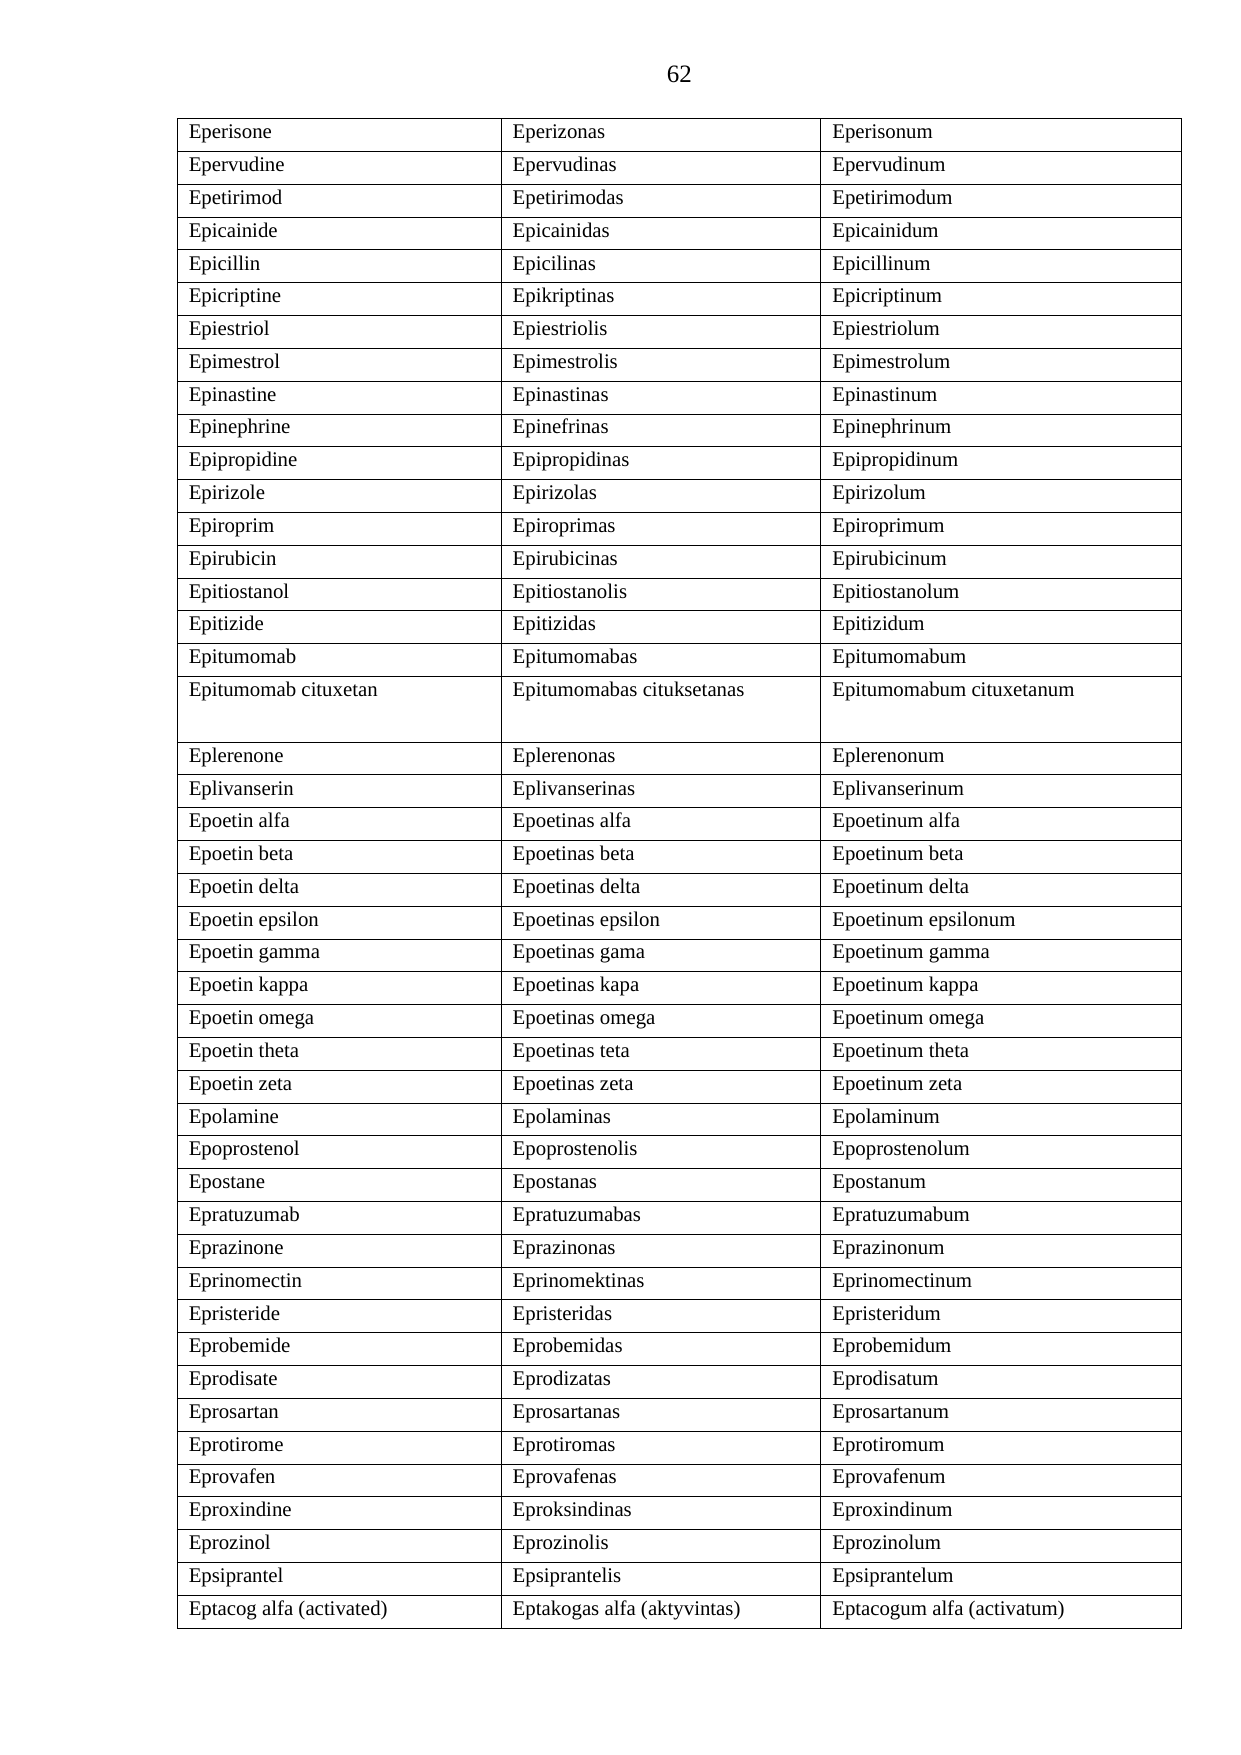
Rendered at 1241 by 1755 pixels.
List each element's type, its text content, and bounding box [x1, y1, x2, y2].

table_cell Eplivanserinum [821, 775, 1181, 807]
table_cell Epoetin beta [178, 841, 501, 873]
table_cell Eprosartan [178, 1399, 501, 1431]
table_cell Epiroprimas [502, 513, 820, 545]
table_cell Epolaminum [821, 1104, 1181, 1135]
table_cell Epinastine [178, 382, 501, 413]
table_cell Epimestrolis [502, 349, 820, 381]
table_cell Epristeride [178, 1300, 501, 1332]
table_cell Epoetinas delta [502, 874, 820, 906]
table_cell Epirubicinas [502, 546, 820, 577]
table_cell Epostane [178, 1169, 501, 1201]
table_cell Epicriptinum [821, 283, 1181, 315]
table_cell Epoetinum delta [821, 874, 1181, 906]
table_cell Eptakogas alfa (aktyvintas) [502, 1596, 820, 1627]
table_cell Eprotiromum [821, 1432, 1181, 1463]
table_cell Eprinomectinum [821, 1268, 1181, 1299]
table_cell Epoetinas zeta [502, 1071, 820, 1102]
table_cell Epitizide [178, 611, 501, 643]
table_cell Epitiostanolum [821, 579, 1181, 610]
table_cell Epoetin theta [178, 1038, 501, 1070]
table_cell Epiestriolis [502, 316, 820, 348]
table_cell Epolamine [178, 1104, 501, 1135]
table_cell Epinastinum [821, 382, 1181, 413]
table_cell Epetirimodas [502, 185, 820, 217]
table_cell Epoetin alfa [178, 808, 501, 840]
table_cell Epitiostanol [178, 579, 501, 610]
table_cell Eproxindinum [821, 1497, 1181, 1529]
table_cell Epicriptine [178, 283, 501, 315]
table_cell Epipropidinas [502, 447, 820, 479]
table_cell Epoetinum omega [821, 1005, 1181, 1037]
table_cell Epoetinum kappa [821, 972, 1181, 1004]
table_cell Epicillinum [821, 250, 1181, 282]
table_cell Eprobemidum [821, 1333, 1181, 1365]
table_cell Epoetinas beta [502, 841, 820, 873]
table_cell Eplerenonum [821, 743, 1181, 774]
table_cell Eprobemide [178, 1333, 501, 1365]
table_cell Epinephrine [178, 415, 501, 446]
table_cell Epoetinas epsilon [502, 907, 820, 938]
table_cell Epitumomabum [821, 644, 1181, 676]
table_cell Epicainidas [502, 218, 820, 249]
table_cell Eperizonas [502, 119, 820, 151]
table_cell Eplivanserinas [502, 775, 820, 807]
table_cell Epinephrinum [821, 415, 1181, 446]
table_cell Eperisone [178, 119, 501, 151]
table_cell Epirizole [178, 480, 501, 512]
table_cell Epitumomabas cituksetanas [502, 677, 820, 742]
table_cell Epoprostenolum [821, 1136, 1181, 1168]
table_cell Epoetinum alfa [821, 808, 1181, 840]
table_cell Eprobemidas [502, 1333, 820, 1365]
table_cell Eprozinolum [821, 1530, 1181, 1562]
table_cell Epicainide [178, 218, 501, 249]
table_cell Epoetinas alfa [502, 808, 820, 840]
table_cell Epetirimod [178, 185, 501, 217]
table_cell Epiroprim [178, 513, 501, 545]
table_cell Epsiprantelum [821, 1563, 1181, 1595]
table_cell Eplivanserin [178, 775, 501, 807]
table_cell Eplerenonas [502, 743, 820, 774]
table_cell Eproxindine [178, 1497, 501, 1529]
table_cell Epostanas [502, 1169, 820, 1201]
table_cell Epirubicinum [821, 546, 1181, 577]
table_cell Epoetinum epsilonum [821, 907, 1181, 938]
table_cell Epirubicin [178, 546, 501, 577]
table_cell Eprozinolis [502, 1530, 820, 1562]
table_cell Eprazinone [178, 1235, 501, 1267]
table_cell Eprazinonas [502, 1235, 820, 1267]
table_cell Epitizidas [502, 611, 820, 643]
table_cell Epoetin kappa [178, 972, 501, 1004]
table_cell Eprotiromas [502, 1432, 820, 1463]
table_cell Epervudinas [502, 152, 820, 184]
table_cell Epoetin omega [178, 1005, 501, 1037]
table_cell Eprodizatas [502, 1366, 820, 1398]
table_cell Eprovafen [178, 1465, 501, 1496]
table_cell Epinefrinas [502, 415, 820, 446]
table_cell Epetirimodum [821, 185, 1181, 217]
table_cell Eprosartanas [502, 1399, 820, 1431]
table_cell Eptacog alfa (activated) [178, 1596, 501, 1627]
table_cell Epicillin [178, 250, 501, 282]
table_cell Epoetinum zeta [821, 1071, 1181, 1102]
table_cell Eprinomectin [178, 1268, 501, 1299]
table_cell Epikriptinas [502, 283, 820, 315]
table_cell Epitumomabum cituxetanum [821, 677, 1181, 742]
table_cell Eprodisatum [821, 1366, 1181, 1398]
table_cell Epsiprantelis [502, 1563, 820, 1595]
table_cell Epoetinum theta [821, 1038, 1181, 1070]
table_cell Eprazinonum [821, 1235, 1181, 1267]
table_cell Epitumomab cituxetan [178, 677, 501, 742]
table_cell Epitumomabas [502, 644, 820, 676]
table_cell Epoetinas gama [502, 940, 820, 971]
table_cell Epimestrol [178, 349, 501, 381]
table_cell Eprozinol [178, 1530, 501, 1562]
table_cell Epiestriolum [821, 316, 1181, 348]
table_cell Epervudinum [821, 152, 1181, 184]
table_cell Epicainidum [821, 218, 1181, 249]
table_cell Epicilinas [502, 250, 820, 282]
table_cell Epolaminas [502, 1104, 820, 1135]
table_cell Epoetin zeta [178, 1071, 501, 1102]
table_cell Epipropidine [178, 447, 501, 479]
table_cell Epoetinas omega [502, 1005, 820, 1037]
table_cell Epervudine [178, 152, 501, 184]
table_cell Epitizidum [821, 611, 1181, 643]
table_cell Epimestrolum [821, 349, 1181, 381]
table_cell Epratuzumabas [502, 1202, 820, 1234]
table_cell Eprovafenas [502, 1465, 820, 1496]
table_cell Epiroprimum [821, 513, 1181, 545]
table_cell Eprodisate [178, 1366, 501, 1398]
table_cell Epirizolas [502, 480, 820, 512]
table_cell Eprotirome [178, 1432, 501, 1463]
table_cell Epipropidinum [821, 447, 1181, 479]
table_cell Epristeridum [821, 1300, 1181, 1332]
table_cell Epoetin gamma [178, 940, 501, 971]
table_cell Epostanum [821, 1169, 1181, 1201]
table_cell Epoetinas kapa [502, 972, 820, 1004]
table_cell Epsiprantel [178, 1563, 501, 1595]
table_cell Epoprostenolis [502, 1136, 820, 1168]
table_cell Epinastinas [502, 382, 820, 413]
table_cell Eplerenone [178, 743, 501, 774]
table_cell Epoprostenol [178, 1136, 501, 1168]
table_cell Eprosartanum [821, 1399, 1181, 1431]
table_cell Eprinomektinas [502, 1268, 820, 1299]
table_cell Epoetinum gamma [821, 940, 1181, 971]
table_cell Epitiostanolis [502, 579, 820, 610]
table_cell Eproksindinas [502, 1497, 820, 1529]
table_cell Eptacogum alfa (activatum) [821, 1596, 1181, 1627]
table_cell Epitumomab [178, 644, 501, 676]
table_cell Epratuzumab [178, 1202, 501, 1234]
table_cell Epratuzumabum [821, 1202, 1181, 1234]
table_cell Epoetin delta [178, 874, 501, 906]
table_cell Eprovafenum [821, 1465, 1181, 1496]
table_cell Eperisonum [821, 119, 1181, 151]
table_cell Epoetinas teta [502, 1038, 820, 1070]
table_cell Epristeridas [502, 1300, 820, 1332]
table_cell Epiestriol [178, 316, 501, 348]
table_cell Epirizolum [821, 480, 1181, 512]
table_cell Epoetin epsilon [178, 907, 501, 938]
table_cell Epoetinum beta [821, 841, 1181, 873]
